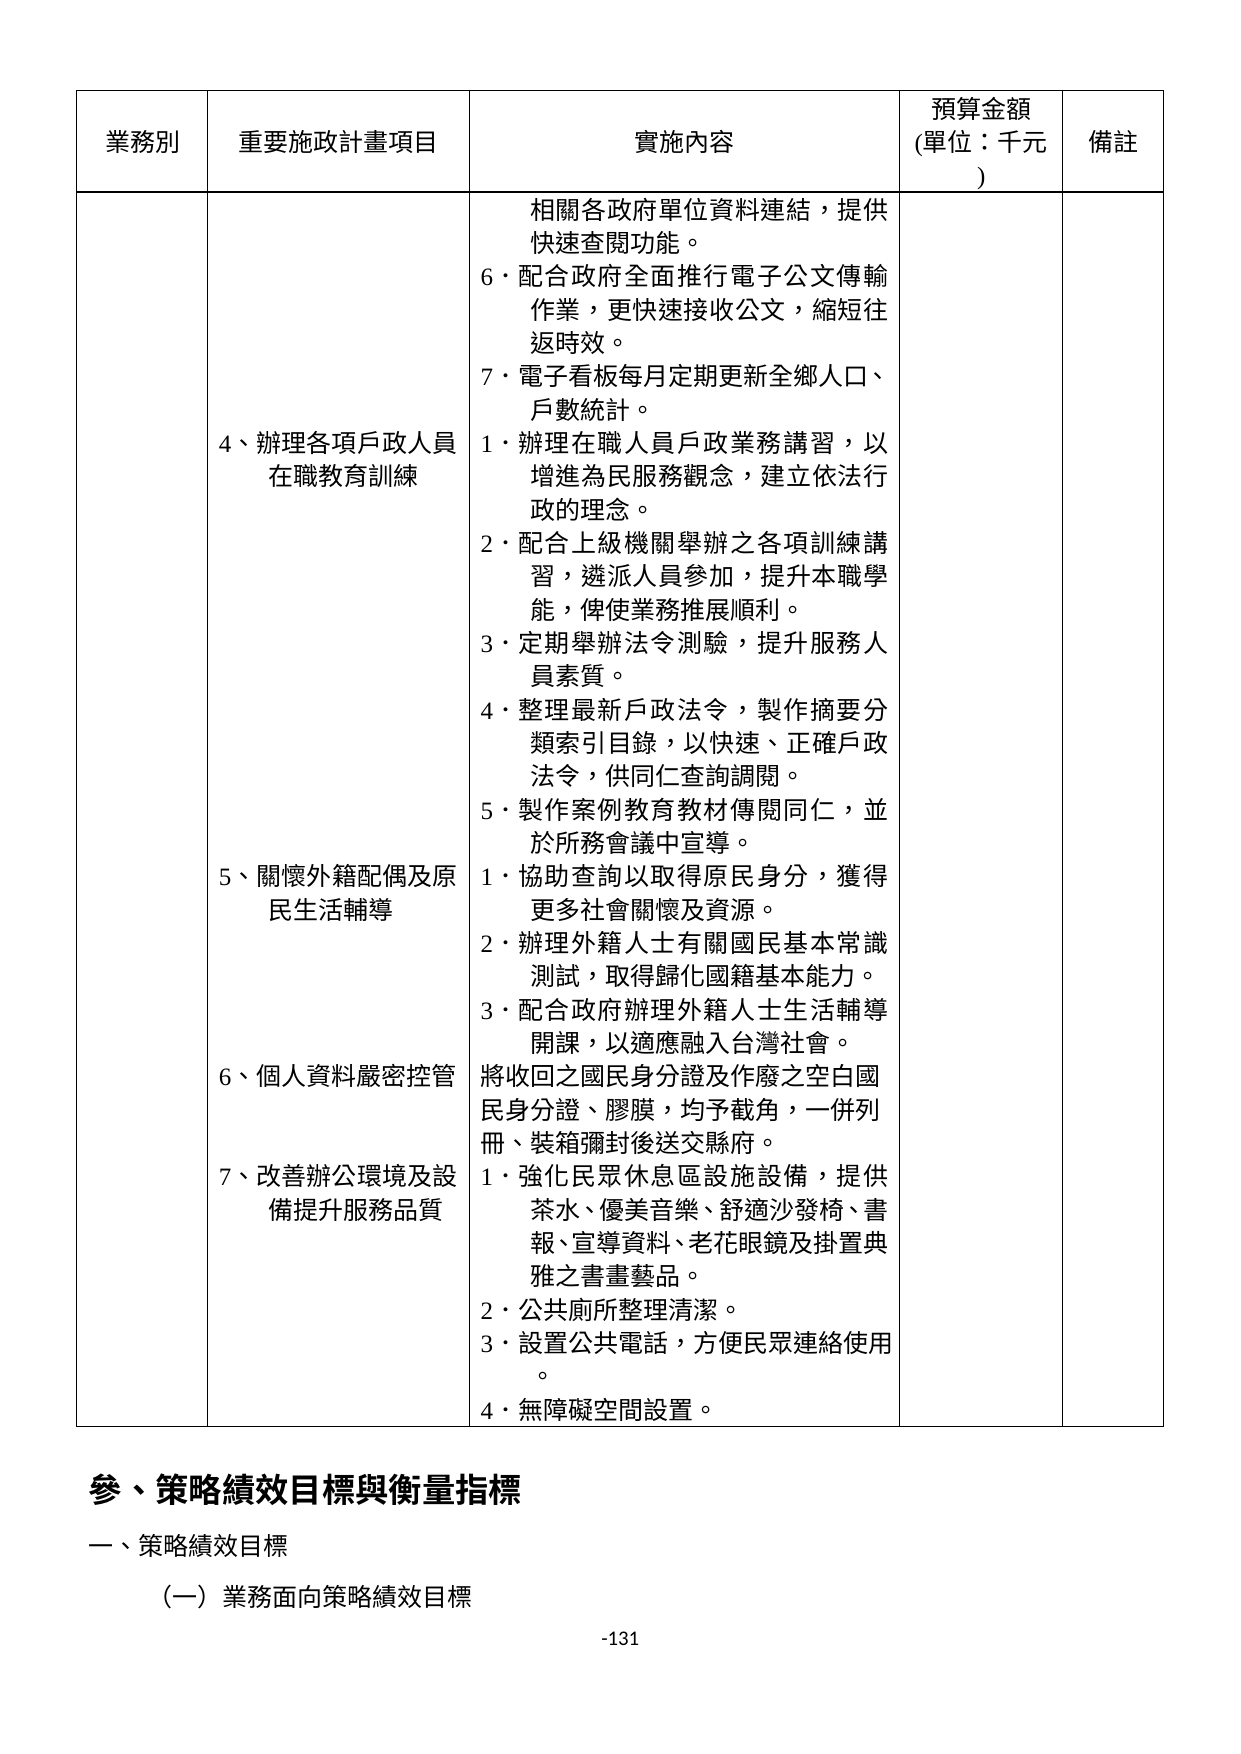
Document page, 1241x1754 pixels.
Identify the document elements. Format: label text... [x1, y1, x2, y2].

table_cell 將收回之國民身分證及作廢之空白國民身分證、膠膜，均予截角，一併列冊、裝箱彌封後送交縣府。 [470, 1059, 899, 1159]
table_cell 強化民眾休息區設施設備，提供茶水、優美音樂、舒適沙發椅、書報、宣導資料、老花眼鏡及掛置典雅之書畫藝品。 公共廁所整理清潔。 設置公共電話，方便民眾連絡使用。 無障礙空間設置。 [470, 1159, 899, 1426]
table_cell [900, 1059, 1062, 1159]
text （一）業務面向策略績效目標 [148, 1577, 1152, 1614]
table_header 重要施政計畫項目 [208, 91, 469, 191]
table_cell 辦理各項戶政人員在職教育訓練 [208, 426, 469, 859]
table_header 實施內容 [470, 91, 899, 191]
table_header 備註 [1063, 91, 1163, 191]
table_cell [1063, 426, 1163, 859]
table_cell [900, 1159, 1062, 1426]
table_cell 協助查詢以取得原民身分，獲得更多社會關懷及資源。 辦理外籍人士有關國民基本常識測試，取得歸化國籍基本能力。 配合政府辦理外籍人士生活輔導開課，以適應融入台灣社會。 [470, 859, 899, 1059]
text 一、策略績效目標 [88, 1527, 1152, 1563]
table_cell [77, 859, 207, 1059]
table_cell [1063, 1059, 1163, 1159]
table_cell [900, 426, 1062, 859]
table_cell [900, 859, 1062, 1059]
table_cell [77, 193, 207, 426]
table_cell [77, 1159, 207, 1426]
table_header 業務別 [77, 91, 207, 191]
table_cell [77, 1059, 207, 1159]
table_cell [900, 193, 1062, 426]
table_cell 個人資料嚴密控管 [208, 1059, 469, 1159]
text 參、策略績效目標與衡量指標 [88, 1464, 1152, 1512]
table_cell [1063, 1159, 1163, 1426]
table_cell [208, 193, 469, 426]
table_cell [1063, 859, 1163, 1059]
table_cell 改善辦公環境及設備提升服務品質 [208, 1159, 469, 1426]
table_cell [77, 426, 207, 859]
table_cell [1063, 193, 1163, 426]
table_header 預算金額 (單位：千元) [900, 91, 1062, 191]
table_cell 相關各政府單位資料連結，提供快速查閱功能。 配合政府全面推行電子公文傳輸作業，更快速接收公文，縮短往返時效。 電子看板每月定期更新全鄉人口、戶數統計。 [470, 193, 899, 426]
table_cell 辦理在職人員戶政業務講習，以增進為民服務觀念，建立依法行政的理念。 配合上級機關舉辦之各項訓練講習，遴派人員參加，提升本職學能，俾使業務推展順利。 定期舉辦法令測驗，提升服務人員素質。 整理最新戶政法令，製作摘要分類索引目錄，以快速、正確戶政法令，供同仁查詢調閱。 製作案例教育教材傳閱同仁，並於所務會議中宣導。 [470, 426, 899, 859]
table_cell 關懷外籍配偶及原民生活輔導 [208, 859, 469, 1059]
